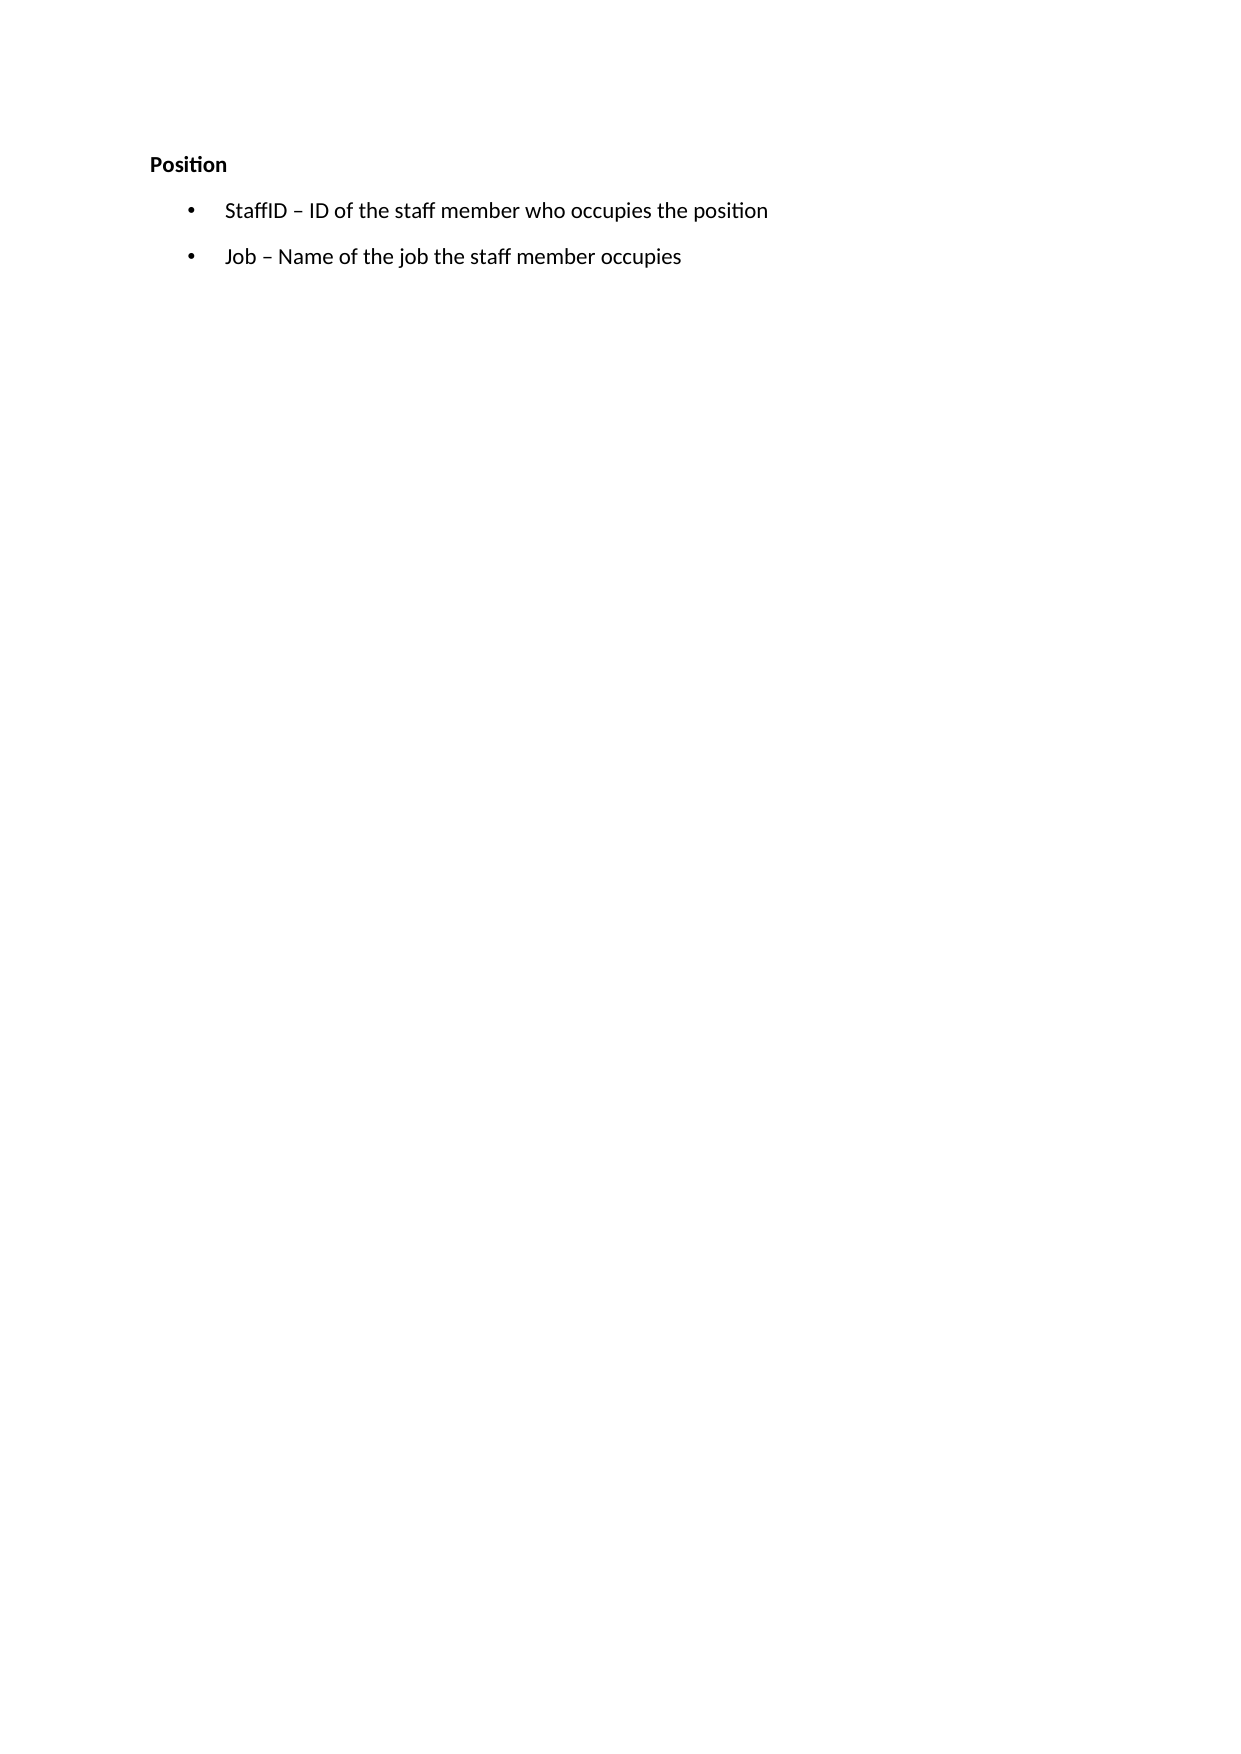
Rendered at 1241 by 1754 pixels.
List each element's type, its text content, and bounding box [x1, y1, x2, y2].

list Job – Name of the job the staff member occupies [187, 242, 1090, 270]
list StaffID – ID of the staff member who occupies the position [187, 196, 1090, 224]
list Position [150, 150, 1090, 178]
